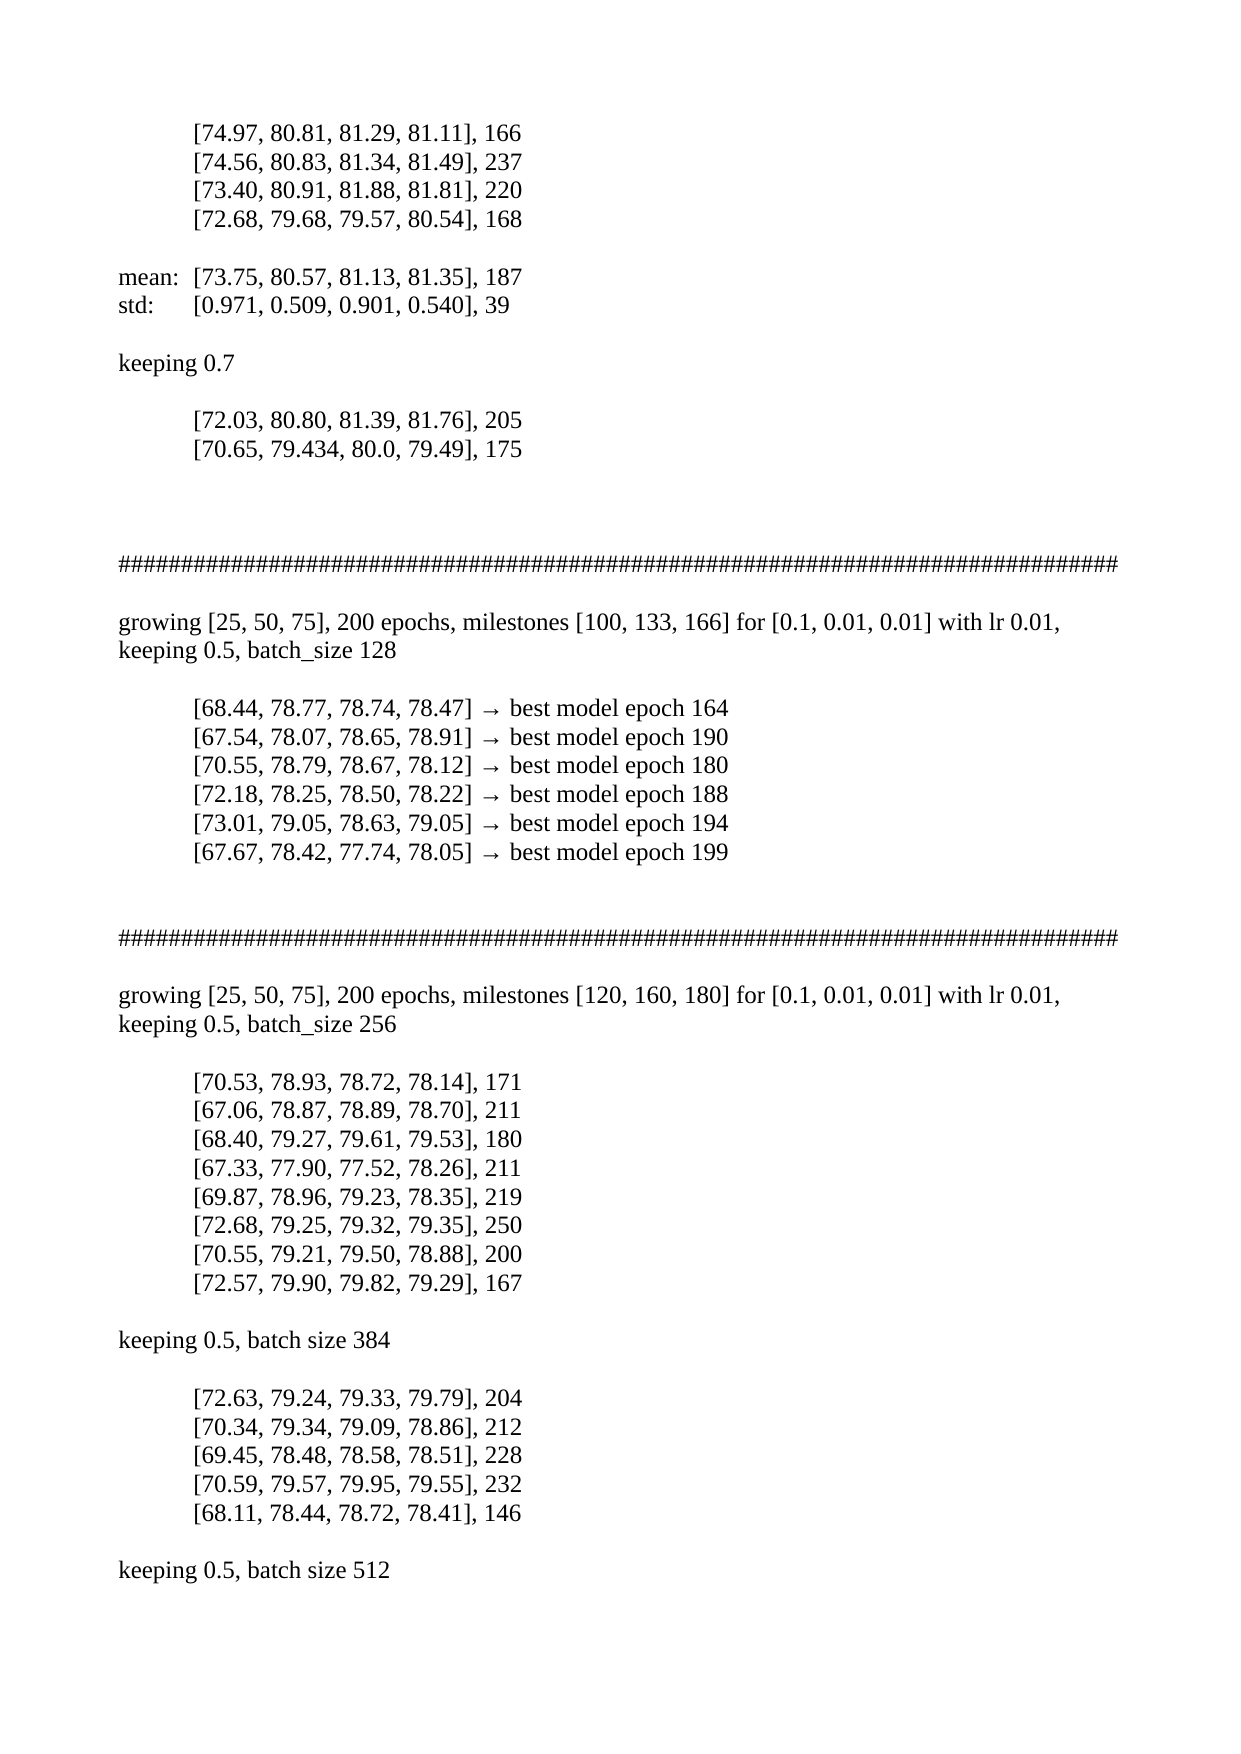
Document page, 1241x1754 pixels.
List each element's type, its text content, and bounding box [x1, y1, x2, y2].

text [69.87, 78.96, 79.23, 78.35], 219 [118, 1182, 1122, 1211]
text growing [25, 50, 75], 200 epochs, milestones [100, 133, 166] for [0.1, 0.01, 0.01] with lr 0.01, keeping 0.5, batch_size 128 [118, 607, 1122, 664]
text [72.68, 79.25, 79.32, 79.35], 250 [118, 1211, 1122, 1239]
text [70.53, 78.93, 78.72, 78.14], 171 [118, 1067, 1122, 1096]
text [68.44, 78.77, 78.74, 78.47] → best model epoch 164 [118, 693, 1122, 722]
text ################################################################################ [118, 923, 1122, 952]
text [67.67, 78.42, 77.74, 78.05] → best model epoch 199 [118, 837, 1122, 866]
text [70.65, 79.434, 80.0, 79.49], 175 [118, 434, 1122, 463]
text [67.54, 78.07, 78.65, 78.91] → best model epoch 190 [118, 722, 1122, 751]
text keeping 0.5, batch size 384 [118, 1326, 1122, 1354]
text [72.68, 79.68, 79.57, 80.54], 168 [118, 204, 1122, 233]
text [70.55, 78.79, 78.67, 78.12] → best model epoch 180 [118, 751, 1122, 779]
text [67.33, 77.90, 77.52, 78.26], 211 [118, 1153, 1122, 1182]
text [68.40, 79.27, 79.61, 79.53], 180 [118, 1124, 1122, 1153]
text keeping 0.5, batch size 512 [118, 1556, 1122, 1584]
text ################################################################################ [118, 549, 1122, 578]
text [67.06, 78.87, 78.89, 78.70], 211 [118, 1096, 1122, 1124]
text [74.56, 80.83, 81.34, 81.49], 237 [118, 147, 1122, 176]
text [70.59, 79.57, 79.95, 79.55], 232 [118, 1469, 1122, 1498]
text [74.97, 80.81, 81.29, 81.11], 166 [118, 118, 1122, 147]
text [68.11, 78.44, 78.72, 78.41], 146 [118, 1498, 1122, 1527]
text std: [0.971, 0.509, 0.901, 0.540], 39 [118, 291, 1122, 319]
text [73.40, 80.91, 81.88, 81.81], 220 [118, 176, 1122, 204]
text [72.63, 79.24, 79.33, 79.79], 204 [118, 1383, 1122, 1412]
text [72.57, 79.90, 79.82, 79.29], 167 [118, 1268, 1122, 1297]
text [69.45, 78.48, 78.58, 78.51], 228 [118, 1441, 1122, 1469]
text [70.55, 79.21, 79.50, 78.88], 200 [118, 1239, 1122, 1268]
text keeping 0.7 [118, 348, 1122, 377]
text growing [25, 50, 75], 200 epochs, milestones [120, 160, 180] for [0.1, 0.01, 0.01] with lr 0.01, keeping 0.5, batch_size 256 [118, 981, 1122, 1038]
text [70.34, 79.34, 79.09, 78.86], 212 [118, 1412, 1122, 1441]
text [72.18, 78.25, 78.50, 78.22] → best model epoch 188 [118, 779, 1122, 808]
text [73.01, 79.05, 78.63, 79.05] → best model epoch 194 [118, 808, 1122, 837]
text [72.03, 80.80, 81.39, 81.76], 205 [118, 406, 1122, 434]
text mean: [73.75, 80.57, 81.13, 81.35], 187 [118, 262, 1122, 291]
